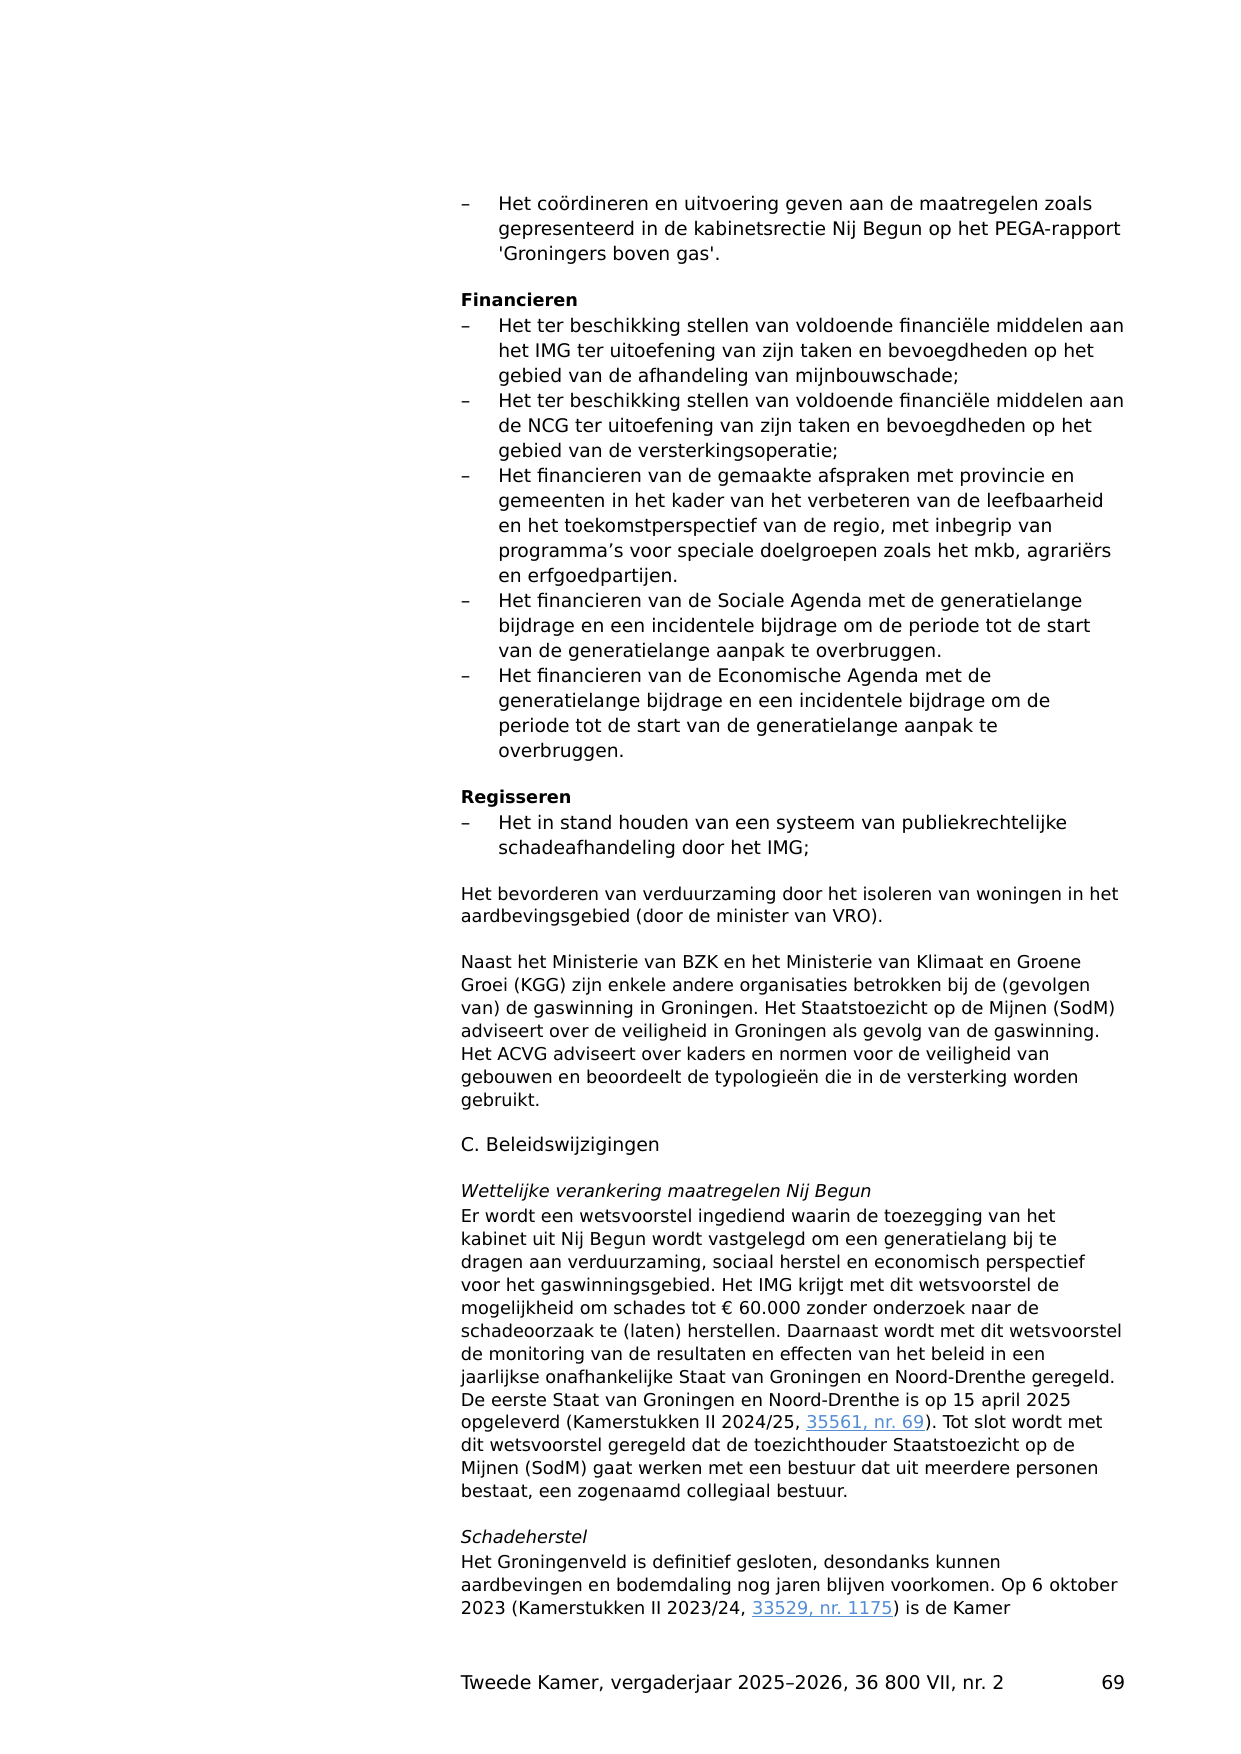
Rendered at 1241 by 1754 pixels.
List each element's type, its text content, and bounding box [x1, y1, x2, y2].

text Er wordt een wetsvoorstel ingediend waarin de toezegging van het kabinet uit Nij Begun wordt vastgelegd om een generatielang bij te dragen aan verduurzaming, sociaal herstel en economisch perspectief voor het gaswinningsgebied. Het IMG krijgt met dit wetsvoorstel de mogelijkheid om schades tot € 60.000 zonder onderzoek naar de schadeoorzaak te (laten) herstellen. Daarnaast wordt met dit wetsvoorstel de monitoring van de resultaten en effecten van het beleid in een jaarlijkse onafhankelijke Staat van Groningen en Noord-Drenthe geregeld. De eerste Staat van Groningen en Noord-Drenthe is op 15 april 2025 opgeleverd (Kamerstukken II 2024/25, 35561, nr. 69). Tot slot wordt met dit wetsvoorstel geregeld dat de toezichthouder Staatstoezicht op de Mijnen (SodM) gaat werken met een bestuur dat uit meerdere personen bestaat, een zogenaamd collegiaal bestuur. [461, 1204, 1125, 1502]
text Regisseren [461, 785, 1125, 808]
list Het in stand houden van een systeem van publiekrechtelijke schadeafhandeling door het IMG; [461, 810, 1125, 860]
title C. Beleidswijzigingen [461, 1134, 1125, 1156]
text Het bevorderen van verduurzaming door het isoleren van woningen in het aardbevingsgebied (door de minister van VRO). [461, 882, 1125, 927]
text Naast het Ministerie van BZK en het Ministerie van Klimaat en Groene Groei (KGG) zijn enkele andere organisaties betrokken bij de (gevolgen van) de gaswinning in Groningen. Het Staatstoezicht op de Mijnen (SodM) adviseert over de veiligheid in Groningen als gevolg van de gaswinning. Het ACVG adviseert over kaders en normen voor de veiligheid van gebouwen en beoordeelt de typologieën die in de versterking worden gebruikt. [461, 950, 1125, 1111]
list Het financieren van de gemaakte afspraken met provincie en gemeenten in het kader van het verbeteren van de leefbaarheid en het toekomstperspectief van de regio, met inbegrip van programma’s voor speciale doelgroepen zoals het mkb, agrariërs en erfgoedpartijen. [461, 463, 1125, 588]
text Schadeherstel [461, 1525, 1125, 1548]
list Het ter beschikking stellen van voldoende financiële middelen aan het IMG ter uitoefening van zijn taken en bevoegdheden op het gebied van de afhandeling van mijnbouwschade; [461, 313, 1125, 388]
list Het ter beschikking stellen van voldoende financiële middelen aan de NCG ter uitoefening van zijn taken en bevoegdheden op het gebied van de versterkingsoperatie; [461, 388, 1125, 463]
text Het Groningenveld is definitief gesloten, desondanks kunnen aardbevingen en bodemdaling nog jaren blĳven voorkomen. Op 6 oktober 2023 (Kamerstukken II 2023/24, 33529, nr. 1175) is de Kamer [461, 1550, 1125, 1619]
text Financieren [461, 288, 1125, 311]
list Het coördineren en uitvoering geven aan de maatregelen zoals gepresenteerd in de kabinetsrectie Nij Begun op het PEGA-rapport 'Groningers boven gas'. [461, 191, 1125, 266]
list Het financieren van de Sociale Agenda met de generatielange bijdrage en een incidentele bijdrage om de periode tot de start van de generatielange aanpak te overbruggen. [461, 588, 1125, 663]
text Wettelĳke verankering maatregelen Nĳ Begun [461, 1179, 1125, 1202]
list Het financieren van de Economische Agenda met de generatielange bijdrage en een incidentele bijdrage om de periode tot de start van de generatielange aanpak te overbruggen. [461, 663, 1125, 763]
